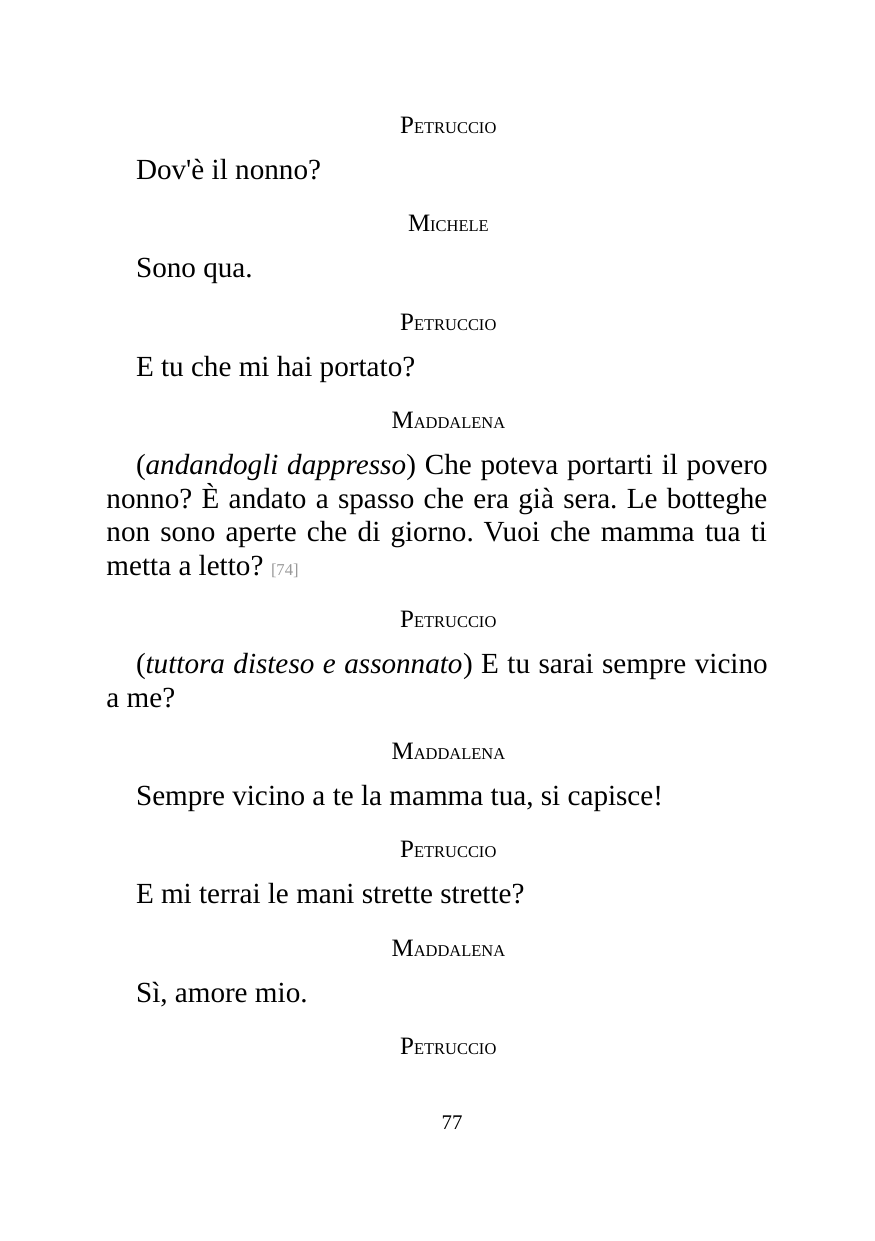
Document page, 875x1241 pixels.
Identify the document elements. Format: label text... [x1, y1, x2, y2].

text (tuttora disteso e assonnato) E tu sarai sempre vicino a me? [106, 646, 768, 713]
text Maddalena [106, 401, 768, 435]
text Petruccio [106, 1027, 768, 1061]
text Sì, amore mio. [106, 975, 768, 1008]
text Petruccio [106, 106, 768, 140]
text Michele [106, 204, 768, 238]
text E mi terrai le mani strette strette? [106, 876, 768, 910]
text Sempre vicino a te la mamma tua, si capisce! [106, 778, 768, 812]
text Petruccio [106, 600, 768, 634]
text Maddalena [106, 929, 768, 962]
text (andandogli dappresso) Che poteva portarti il povero nonno? È andato a spasso che era già sera. Le botteghe non sono aperte che di giorno. Vuoi che mamma tua ti metta a letto? [74] [106, 447, 768, 581]
text Petruccio [106, 830, 768, 864]
text E tu che mi hai portato? [106, 349, 768, 382]
text Dov'è il nonno? [106, 152, 768, 186]
text Maddalena [106, 732, 768, 766]
text Petruccio [106, 303, 768, 336]
text Sono qua. [106, 251, 768, 284]
